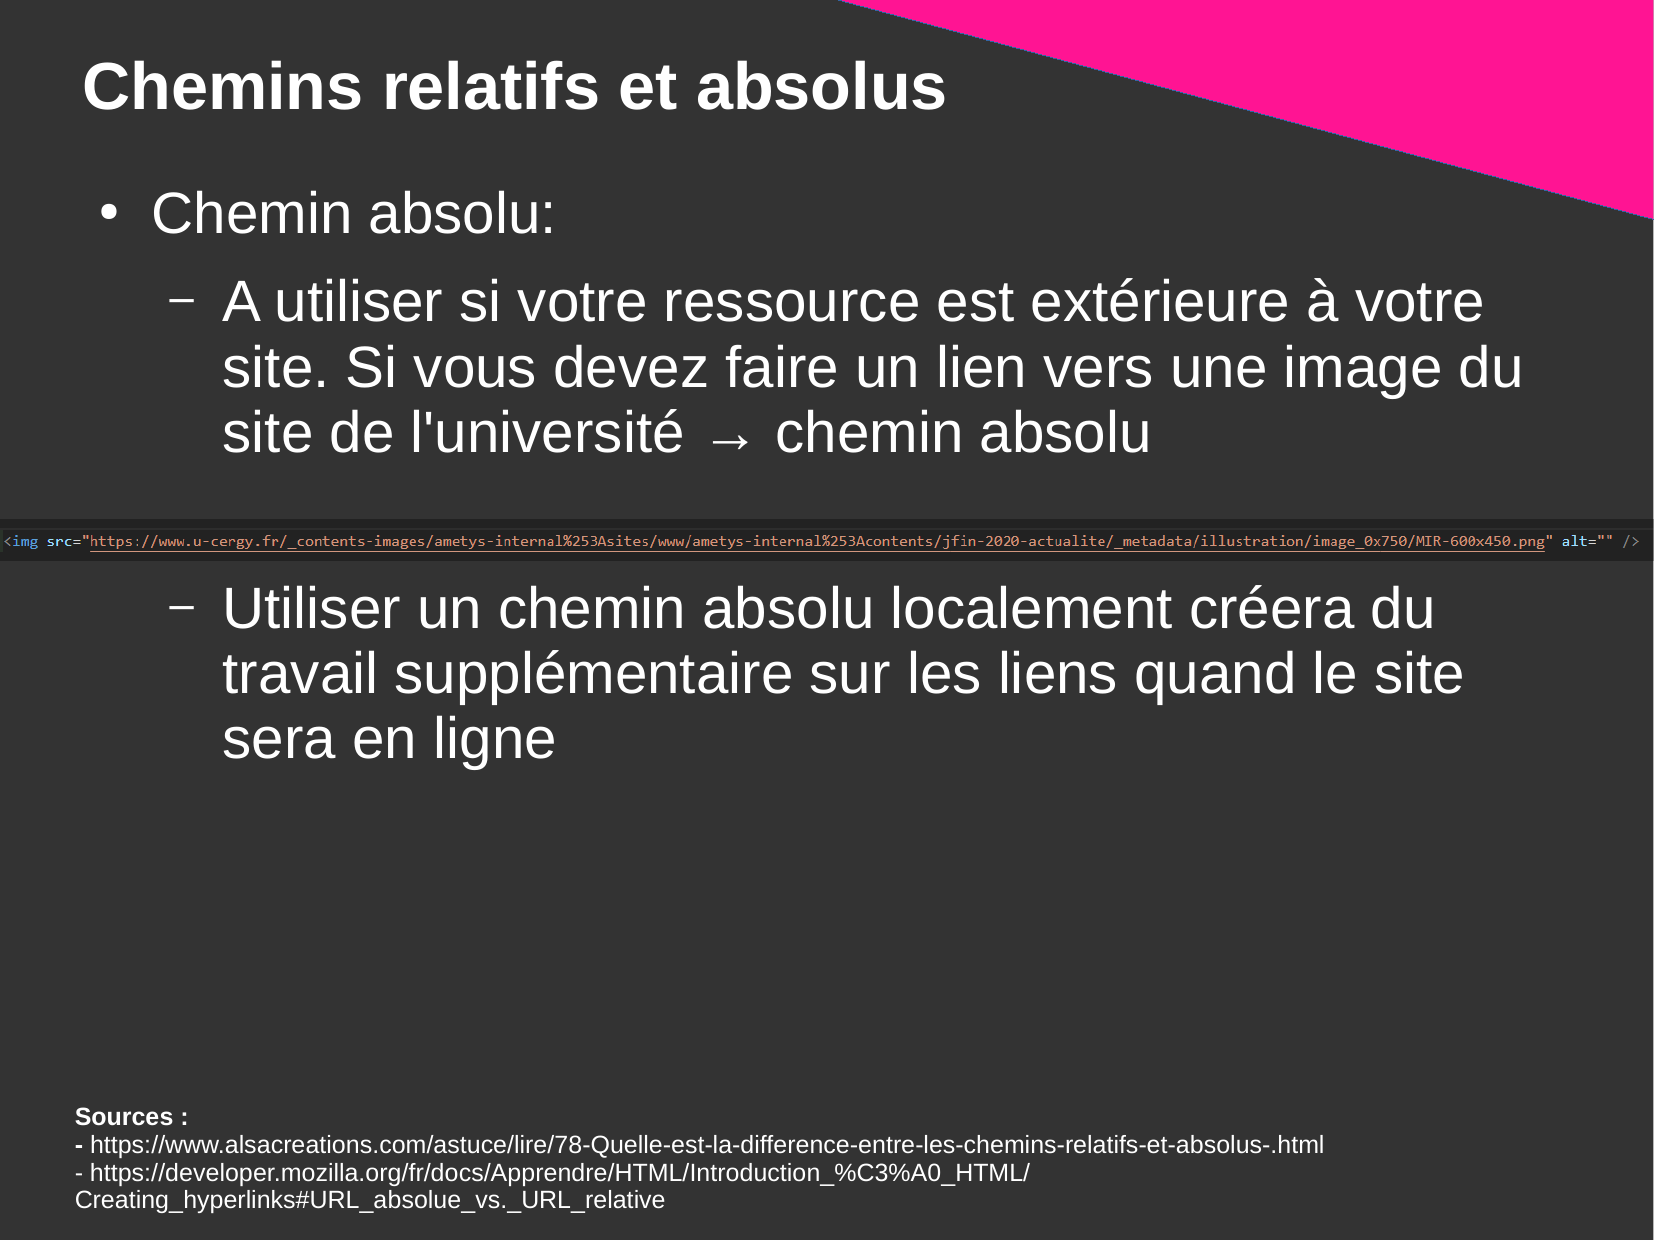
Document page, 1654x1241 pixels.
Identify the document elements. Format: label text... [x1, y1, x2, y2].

picture [0, 519, 1654, 561]
list Chemin absolu: A utiliser si votre ressource est extérieure à votre site. Si vous devez faire un lien vers une image du site de l'université → chemin absolu Utiliser un chemin absolu localement créera du travail supplémentaire sur les liens quand le site sera en ligne [80, 180, 1546, 519]
text_box [838, 0, 1654, 220]
list Chemin absolu: A utiliser si votre ressource est extérieure à votre site. Si vous devez faire un lien vers une image du site de l'université → chemin absolu Utiliser un chemin absolu localement créera du travail supplémentaire sur les liens quand le site sera en ligne [80, 561, 1546, 827]
title Chemins relatifs et absolus [82, 49, 1571, 162]
text_box Sources : - https://www.alsacreations.com/astuce/lire/78-Quelle-est-la-difference-entre-les-chemins-relatifs-et-absolus-.html - https://developer.mozilla.org/fr/docs/Apprendre/HTML/Introduction_%C3%A0_HTML/Creating_hyperlinks#URL_absolue_vs._URL_relative [60, 1094, 1546, 1241]
